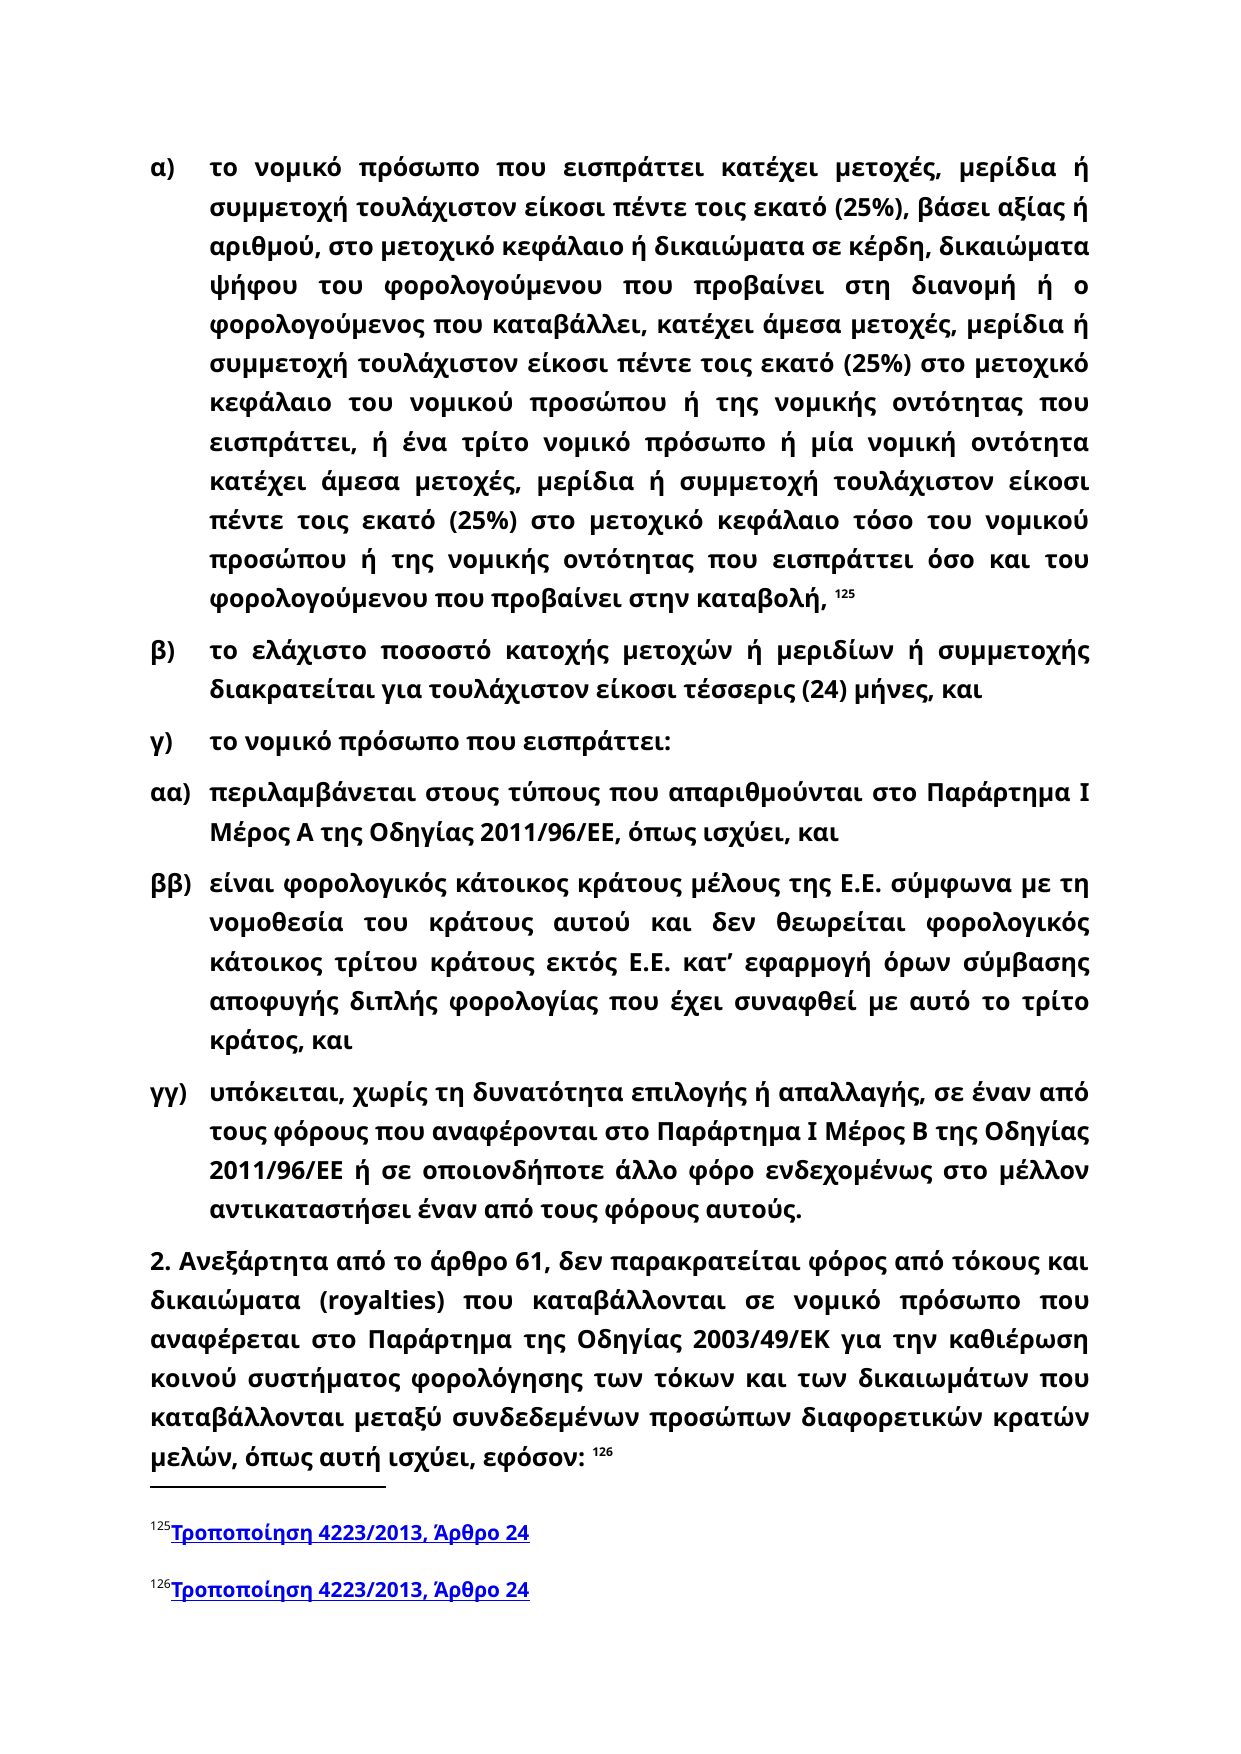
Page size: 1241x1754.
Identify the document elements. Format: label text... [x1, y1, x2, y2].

list γ) το νομικό πρόσωπο που εισπράττει: [150, 723, 1090, 757]
list αα) περιλαμβάνεται στους τύπους που απαριθμούνται στο Παράρτημα Ι Μέρος Α της Οδηγίας 2011/96/ΕΕ, όπως ισχύει, και [150, 775, 1090, 848]
list ββ) είναι φορολογικός κάτοικος κράτους μέλους της Ε.Ε. σύμφωνα με τη νομοθεσία του κράτους αυτού και δεν θεωρείται φορολογικός κάτοικος τρίτου κράτους εκτός Ε.Ε. κατ’ εφαρμογή όρων σύμβασης αποφυγής διπλής φορολογίας που έχει συναφθεί με αυτό το τρίτο κράτος, και [150, 866, 1090, 1057]
text 2. Ανεξάρτητα από το άρθρο 61, δεν παρακρατείται φόρος από τόκους και δικαιώματα (royalties) που καταβάλλονται σε νομικό πρόσωπο που αναφέρεται στο Παράρτημα της Οδηγίας 2003/49/ΕΚ για την καθιέρωση κοινού συστήματος φορολόγησης των τόκων και των δικαιωμάτων που καταβάλλονται μεταξύ συνδεδεμένων προσώπων διαφορετικών κρατών μελών, όπως αυτή ισχύει, εφόσον: [150, 1243, 1090, 1473]
text Τροποποίηση 4223/2013, Άρθρο 24 [150, 1576, 1090, 1604]
list γγ) υπόκειται, χωρίς τη δυνατότητα επιλογής ή απαλλαγής, σε έναν από τους φόρους που αναφέρονται στο Παράρτημα Ι Μέρος Β της Οδηγίας 2011/96/ΕΕ ή σε οποιονδήποτε άλλο φόρο ενδεχομένως στο μέλλον αντικαταστήσει έναν από τους φόρους αυτούς. [150, 1074, 1090, 1226]
list α) το νομικό πρόσωπο που εισπράττει κατέχει μετοχές, μερίδια ή συμμετοχή τουλάχιστον είκοσι πέντε τοις εκατό (25%), βάσει αξίας ή αριθμού, στο μετοχικό κεφάλαιο ή δικαιώματα σε κέρδη, δικαιώματα ψήφου του φορολογούμενου που προβαίνει στη διανομή ή ο φορολογούμενος που καταβάλλει, κατέχει άμεσα μετοχές, μερίδια ή συμμετοχή τουλάχιστον είκοσι πέντε τοις εκατό (25%) στο μετοχικό κεφάλαιο του νομικού προσώπου ή της νομικής οντότητας που εισπράττει, ή ένα τρίτο νομικό πρόσωπο ή μία νομική οντότητα κατέχει άμεσα μετοχές, μερίδια ή συμμετοχή τουλάχιστον είκοσι πέντε τοις εκατό (25%) στο μετοχικό κεφάλαιο τόσο του νομικού προσώπου ή της νομικής οντότητας που εισπράττει όσο και του φορολογούμενου που προβαίνει στην καταβολή, [150, 150, 1090, 615]
text Τροποποίηση 4223/2013, Άρθρο 24 [150, 1518, 1090, 1546]
list β) το ελάχιστο ποσοστό κατοχής μετοχών ή μεριδίων ή συμμετοχής διακρατείται για τουλάχιστον είκοσι τέσσερις (24) μήνες, και [150, 632, 1090, 706]
